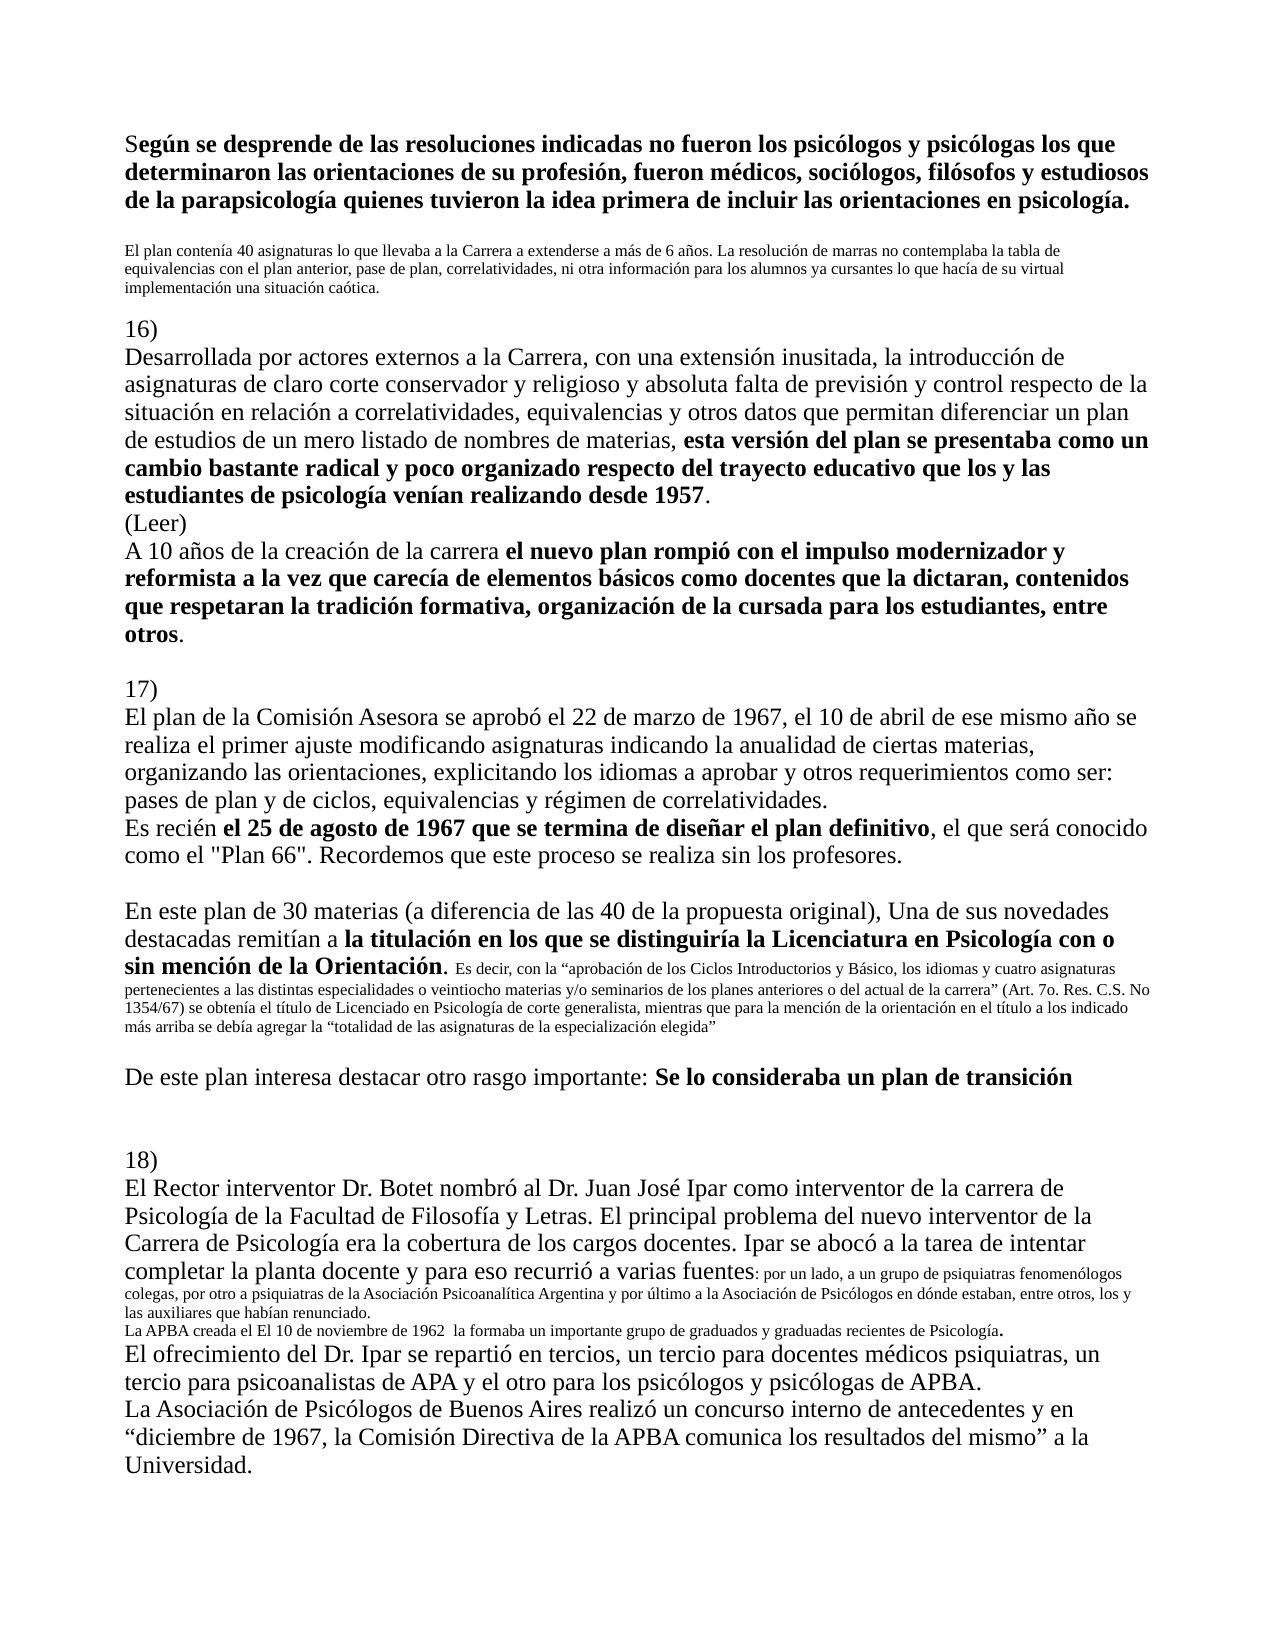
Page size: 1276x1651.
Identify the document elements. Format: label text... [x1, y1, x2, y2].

text Es recién el 25 de agosto de 1967 que se termina de diseñar el plan definitivo, el que será conocido como el "Plan 66". Recordemos que este proceso se realiza sin los profesores. [118, 814, 1157, 869]
text Según se desprende de las resoluciones indicadas no fueron los psicólogos y psicólogas los que determinaron las orientaciones de su profesión, fueron médicos, sociólogos, filósofos y estudiosos de la parapsicología quienes tuvieron la idea primera de incluir las orientaciones en psicología. [118, 124, 1157, 214]
text Desarrollada por actores externos a la Carrera, con una extensión inusitada, la introducción de asignaturas de claro corte conservador y religioso y absoluta falta de previsión y control respecto de la situación en relación a correlatividades, equivalencias y otros datos que permitan diferenciar un plan de estudios de un mero listado de nombres de materias, esta versión del plan se presentaba como un cambio bastante radical y poco organizado respecto del trayecto educativo que los y las estudiantes de psicología venían realizando desde 1957. [118, 343, 1157, 509]
text El ofrecimiento del Dr. Ipar se repartió en tercios, un tercio para docentes médicos psiquiatras, un tercio para psicoanalistas de APA y el otro para los psicólogos y psicólogas de APBA. [118, 1340, 1157, 1396]
text (Leer) [118, 509, 1157, 537]
text El plan de la Comisión Asesora se aprobó el 22 de marzo de 1967, el 10 de abril de ese mismo año se realiza el primer ajuste modificando asignaturas indicando la anualidad de ciertas materias, organizando las orientaciones, explicitando los idiomas a aprobar y otros requerimientos como ser: pases de plan y de ciclos, equivalencias y régimen de correlatividades. [118, 703, 1157, 814]
text De este plan interesa destacar otro rasgo importante: Se lo consideraba un plan de transición [118, 1063, 1157, 1091]
text 17) [118, 675, 1157, 703]
text El plan contenía 40 asignaturas lo que llevaba a la Carrera a extenderse a más de 6 años. La resolución de marras no contemplaba la tabla de equivalencias con el plan anterior, pase de plan, correlatividades, ni otra información para los alumnos ya cursantes lo que hacía de su virtual implementación una situación caótica. [118, 241, 1157, 297]
text En este plan de 30 materias (a diferencia de las 40 de la propuesta original), Una de sus novedades destacadas remitían a la titulación en los que se distinguiría la Licenciatura en Psicología con o sin mención de la Orientación. Es decir, con la “aprobación de los Ciclos Introductorios y Básico, los idiomas y cuatro asignaturas pertenecientes a las distintas especialidades o veintiocho materias y/o seminarios de los planes anteriores o del actual de la carrera” (Art. 7o. Res. C.S. No 1354/67) se obtenía el título de Licenciado en Psicología de corte generalista, mientras que para la mención de la orientación en el título a los indicado más arriba se debía agregar la “totalidad de las asignaturas de la especialización elegida” [118, 897, 1157, 1036]
text A 10 años de la creación de la carrera el nuevo plan rompió con el impulso modernizador y reformista a la vez que carecía de elementos básicos como docentes que la dictaran, contenidos que respetaran la tradición formativa, organización de la cursada para los estudiantes, entre otros. [118, 537, 1157, 648]
text El Rector interventor Dr. Botet nombró al Dr. Juan José Ipar como interventor de la carrera de Psicología de la Facultad de Filosofía y Letras. El principal problema del nuevo interventor de la Carrera de Psicología era la cobertura de los cargos docentes. Ipar se abocó a la tarea de intentar completar la planta docente y para eso recurrió a varias fuentes: por un lado, a un grupo de psiquiatras fenomenólogos colegas, por otro a psiquiatras de la Asociación Psicoanalítica Argentina y por último a la Asociación de Psicólogos en dónde estaban, entre otros, los y las auxiliares que habían renunciado. [118, 1174, 1157, 1322]
text La APBA creada el El 10 de noviembre de 1962 la formaba un importante grupo de graduados y graduadas recientes de Psicología. [118, 1322, 1157, 1340]
text La Asociación de Psicólogos de Buenos Aires realizó un concurso interno de antecedentes y en “diciembre de 1967, la Comisión Directiva de la APBA comunica los resultados del mismo” a la Universidad. [118, 1396, 1157, 1485]
text 16) [118, 315, 1157, 343]
text 18) [118, 1146, 1157, 1174]
